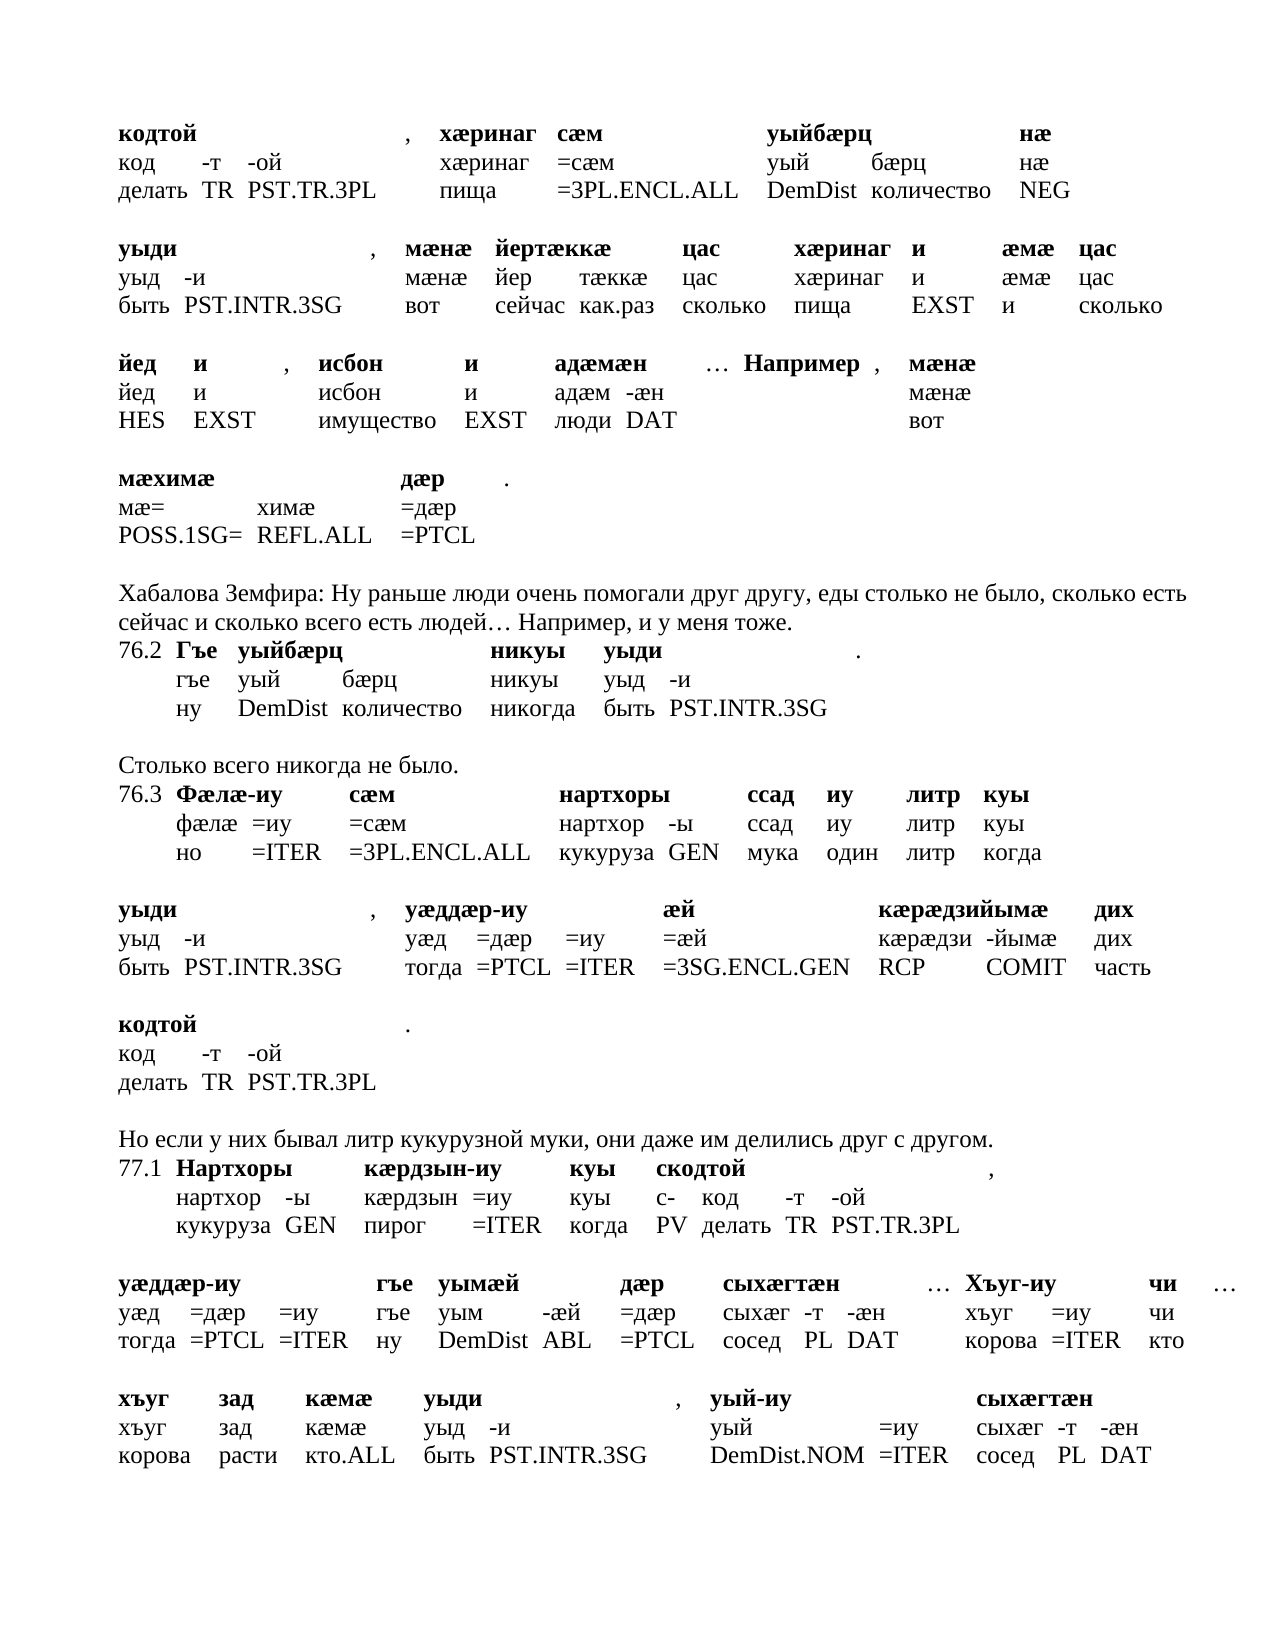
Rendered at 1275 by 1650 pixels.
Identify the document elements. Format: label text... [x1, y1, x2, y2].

text DemDist [438, 1326, 528, 1354]
text химæ [257, 492, 373, 521]
text мæхимæ [118, 463, 387, 492]
text делать [118, 1067, 188, 1096]
text =æй [663, 923, 850, 952]
text никуы [490, 664, 576, 693]
text NEG [1019, 176, 1071, 204]
text йертæккæ [495, 233, 668, 262]
text как.раз [579, 291, 654, 319]
text Хъуг-иу [965, 1268, 1135, 1297]
text кодтой [118, 1009, 391, 1038]
text часть [1094, 952, 1151, 981]
text код [118, 147, 188, 176]
text но [176, 837, 238, 866]
text кæрдзын [364, 1182, 458, 1211]
text сколько [682, 291, 766, 319]
text PV [656, 1211, 688, 1239]
text вот [405, 291, 467, 319]
text количество [342, 693, 462, 722]
text Например [743, 348, 860, 377]
text PST.TR.3PL [247, 176, 377, 204]
text никуы [490, 636, 589, 664]
text зад [218, 1383, 291, 1412]
text кодтой [118, 118, 391, 147]
text =PTCL [400, 521, 476, 549]
text -ы [668, 808, 719, 837]
text кæрæдзи [878, 923, 972, 952]
text нартхор [176, 1182, 271, 1211]
text =ITER [278, 1326, 348, 1354]
text -æн [626, 377, 677, 406]
text -и [184, 262, 342, 291]
text TR [202, 1067, 234, 1096]
text æмæ [1002, 233, 1065, 262]
text скодтой [656, 1153, 974, 1182]
text уæд [118, 1297, 176, 1326]
text -йымæ [986, 923, 1066, 952]
text литр [906, 837, 955, 866]
text пища [439, 176, 529, 204]
text пища [794, 291, 884, 319]
text . [855, 636, 876, 664]
text куы [983, 808, 1042, 837]
text кæрæдзийымæ [878, 894, 1080, 923]
text кто [1149, 1326, 1184, 1354]
text Хабалова Земфира: Ну раньше люди очень помогали друг другу, еды столько не было, сколько есть сейчас и сколько всего есть людей… Например, и у меня тоже. [118, 578, 1249, 636]
text POSS.1SG= [118, 521, 243, 549]
text HES [118, 406, 166, 434]
text мæнæ [405, 262, 467, 291]
text дих [1094, 923, 1151, 952]
text DemDist [238, 693, 328, 722]
text кто.ALL [305, 1441, 396, 1469]
text и [193, 348, 269, 377]
text сæм [349, 779, 545, 808]
text æмæ [1002, 262, 1051, 291]
text GEN [668, 837, 719, 866]
text уыйбæрц [238, 636, 476, 664]
text =3SG.ENCL.GEN [663, 952, 850, 981]
text , [404, 118, 426, 147]
text код [118, 1038, 188, 1067]
text 77.1 [118, 1153, 162, 1182]
text люди [554, 406, 612, 434]
text цас [682, 262, 766, 291]
text йед [118, 348, 179, 377]
text никогда [490, 693, 576, 722]
text гъе [176, 664, 210, 693]
text -т [202, 147, 234, 176]
text один [826, 837, 878, 866]
text вот [909, 406, 971, 434]
text =иу [1051, 1297, 1121, 1326]
text уæддæр-иу [405, 894, 649, 923]
text и [911, 262, 974, 291]
text =ITER [1051, 1326, 1121, 1354]
text , [370, 233, 391, 262]
text корова [118, 1441, 191, 1469]
text -ой [831, 1182, 960, 1211]
text Но если у них бывал литр кукурузной муки, они даже им делились друг с другом. [118, 1124, 1249, 1153]
text бæрц [871, 147, 991, 176]
text , [874, 348, 895, 377]
text уым [438, 1297, 528, 1326]
text адæмæн [554, 348, 691, 377]
text -и [489, 1412, 647, 1441]
text исбон [318, 348, 450, 377]
text , [283, 348, 304, 377]
text йед [118, 377, 166, 406]
text =ITER [472, 1211, 542, 1239]
text куы [569, 1182, 628, 1211]
text EXST [193, 406, 256, 434]
text PST.TR.3PL [247, 1067, 377, 1096]
text =PTCL [189, 1326, 265, 1354]
text =3PL.ENCL.ALL [349, 837, 531, 866]
text Нартхоры [176, 1153, 350, 1182]
text зад [218, 1412, 277, 1441]
text -ой [247, 1038, 377, 1067]
text ссад [747, 808, 799, 837]
text сыхæгтæн [723, 1268, 912, 1297]
text ABL [542, 1326, 592, 1354]
text делать [118, 176, 188, 204]
text кукуруза [559, 837, 654, 866]
text 76.2 [118, 636, 162, 664]
text иу [826, 808, 878, 837]
text хъуг [965, 1297, 1037, 1326]
text уыд [603, 664, 655, 693]
text PST.INTR.3SG [669, 693, 828, 722]
text фæлæ [176, 808, 238, 837]
text . [503, 463, 524, 492]
text хъуг [118, 1383, 205, 1412]
text PL [804, 1326, 833, 1354]
text -ы [285, 1182, 336, 1211]
text быть [118, 291, 170, 319]
text кæмæ [305, 1412, 396, 1441]
text мæнæ [405, 233, 481, 262]
text делать [702, 1211, 771, 1239]
text сыхæг [976, 1412, 1043, 1441]
text PST.INTR.3SG [489, 1441, 647, 1469]
text и [464, 348, 541, 377]
text с- [656, 1182, 688, 1211]
text уæд [405, 923, 462, 952]
text иу [826, 779, 892, 808]
text мука [747, 837, 799, 866]
text тогда [118, 1326, 176, 1354]
text Фæлæ-иу [176, 779, 335, 808]
text уæддæр-иу [118, 1268, 362, 1297]
text бæрц [342, 664, 462, 693]
text пирог [364, 1211, 458, 1239]
text куы [983, 779, 1056, 808]
text нартхоры [559, 779, 733, 808]
text ну [376, 1326, 410, 1354]
text дæр [400, 463, 489, 492]
text =PTCL [476, 952, 551, 981]
text и [911, 233, 988, 262]
text хæринаг [439, 118, 543, 147]
text литр [906, 808, 955, 837]
text TR [202, 176, 234, 204]
text . [404, 1009, 426, 1038]
text нæ [1019, 118, 1084, 147]
text сыхæгтæн [976, 1383, 1166, 1412]
text кæрдзын-иу [364, 1153, 556, 1182]
text уыди [423, 1383, 661, 1412]
text тæккæ [579, 262, 654, 291]
text æй [663, 894, 864, 923]
text -т [785, 1182, 817, 1211]
text уыди [603, 636, 841, 664]
text исбон [318, 377, 437, 406]
text REFL.ALL [257, 521, 373, 549]
text уымæй [438, 1268, 606, 1297]
text -æн [847, 1297, 898, 1326]
text -и [669, 664, 828, 693]
text чи [1149, 1268, 1198, 1297]
text EXST [911, 291, 974, 319]
text сосед [976, 1441, 1043, 1469]
text уыйбæрц [767, 118, 1005, 147]
text уыди [118, 894, 356, 923]
text литр [906, 779, 969, 808]
text PL [1057, 1441, 1086, 1469]
text 76.3 [118, 779, 162, 808]
text быть [118, 952, 170, 981]
text =PTCL [620, 1326, 695, 1354]
text и [464, 377, 527, 406]
text хъуг [118, 1412, 191, 1441]
text уыд [118, 262, 170, 291]
text DAT [626, 406, 677, 434]
text сæм [557, 118, 753, 147]
text DAT [847, 1326, 898, 1354]
text =дæр [189, 1297, 265, 1326]
text уый-иу [710, 1383, 962, 1412]
text и [193, 377, 256, 406]
text =3PL.ENCL.ALL [557, 176, 739, 204]
text уыд [118, 923, 170, 952]
text … [704, 348, 730, 377]
text кæмæ [305, 1383, 409, 1412]
text PST.INTR.3SG [184, 952, 342, 981]
text -æй [542, 1297, 592, 1326]
text =иу [472, 1182, 542, 1211]
text … [926, 1268, 951, 1297]
text мæ= [118, 492, 243, 521]
text ссад [747, 779, 813, 808]
text TR [785, 1211, 817, 1239]
text гъе [376, 1268, 424, 1297]
text сосед [723, 1326, 790, 1354]
text , [988, 1153, 1009, 1182]
text цас [682, 233, 780, 262]
text мæнæ [909, 348, 985, 377]
text =дæр [400, 492, 476, 521]
text чи [1149, 1297, 1184, 1326]
text гъе [376, 1297, 410, 1326]
text =сæм [557, 147, 739, 176]
text GEN [285, 1211, 336, 1239]
text куы [569, 1153, 642, 1182]
text =иу [879, 1412, 948, 1441]
text =ITER [252, 837, 321, 866]
text когда [569, 1211, 628, 1239]
text COMIT [986, 952, 1066, 981]
text йер [495, 262, 565, 291]
text PST.INTR.3SG [184, 291, 342, 319]
text нартхор [559, 808, 654, 837]
text Столько всего никогда не было. [118, 751, 1249, 779]
text =иу [565, 923, 635, 952]
text имущество [318, 406, 437, 434]
text сколько [1078, 291, 1163, 319]
text расти [218, 1441, 277, 1469]
text , [675, 1383, 696, 1412]
text кукуруза [176, 1211, 271, 1239]
text -ой [247, 147, 377, 176]
text PST.TR.3PL [831, 1211, 960, 1239]
text когда [983, 837, 1042, 866]
text =дæр [620, 1297, 695, 1326]
text сыхæг [723, 1297, 790, 1326]
text дæр [620, 1268, 709, 1297]
text EXST [464, 406, 527, 434]
text -т [202, 1038, 234, 1067]
text Гъе [176, 636, 224, 664]
text -т [1057, 1412, 1086, 1441]
text -т [804, 1297, 833, 1326]
text и [1002, 291, 1051, 319]
text уыди [118, 233, 356, 262]
text уый [767, 147, 857, 176]
text DemDist.NOM [710, 1441, 865, 1469]
text RCP [878, 952, 972, 981]
text =ITER [879, 1441, 948, 1469]
text DAT [1100, 1441, 1152, 1469]
text код [702, 1182, 771, 1211]
text DemDist [767, 176, 857, 204]
text =дæр [476, 923, 551, 952]
text ну [176, 693, 210, 722]
text -и [184, 923, 342, 952]
text нæ [1019, 147, 1071, 176]
text уый [238, 664, 328, 693]
text -æн [1100, 1412, 1152, 1441]
text , [370, 894, 391, 923]
text =ITER [565, 952, 635, 981]
text дих [1094, 894, 1165, 923]
text количество [871, 176, 991, 204]
text хæринаг [794, 262, 884, 291]
text сейчас [495, 291, 565, 319]
text цас [1078, 262, 1163, 291]
text мæнæ [909, 377, 971, 406]
text =иу [278, 1297, 348, 1326]
text =иу [252, 808, 321, 837]
text быть [423, 1441, 475, 1469]
text уый [710, 1412, 865, 1441]
text быть [603, 693, 655, 722]
text … [1212, 1268, 1237, 1297]
text цас [1078, 233, 1177, 262]
text тогда [405, 952, 462, 981]
text =сæм [349, 808, 531, 837]
text корова [965, 1326, 1037, 1354]
text уыд [423, 1412, 475, 1441]
text хæринаг [439, 147, 529, 176]
text хæринаг [794, 233, 898, 262]
text адæм [554, 377, 612, 406]
